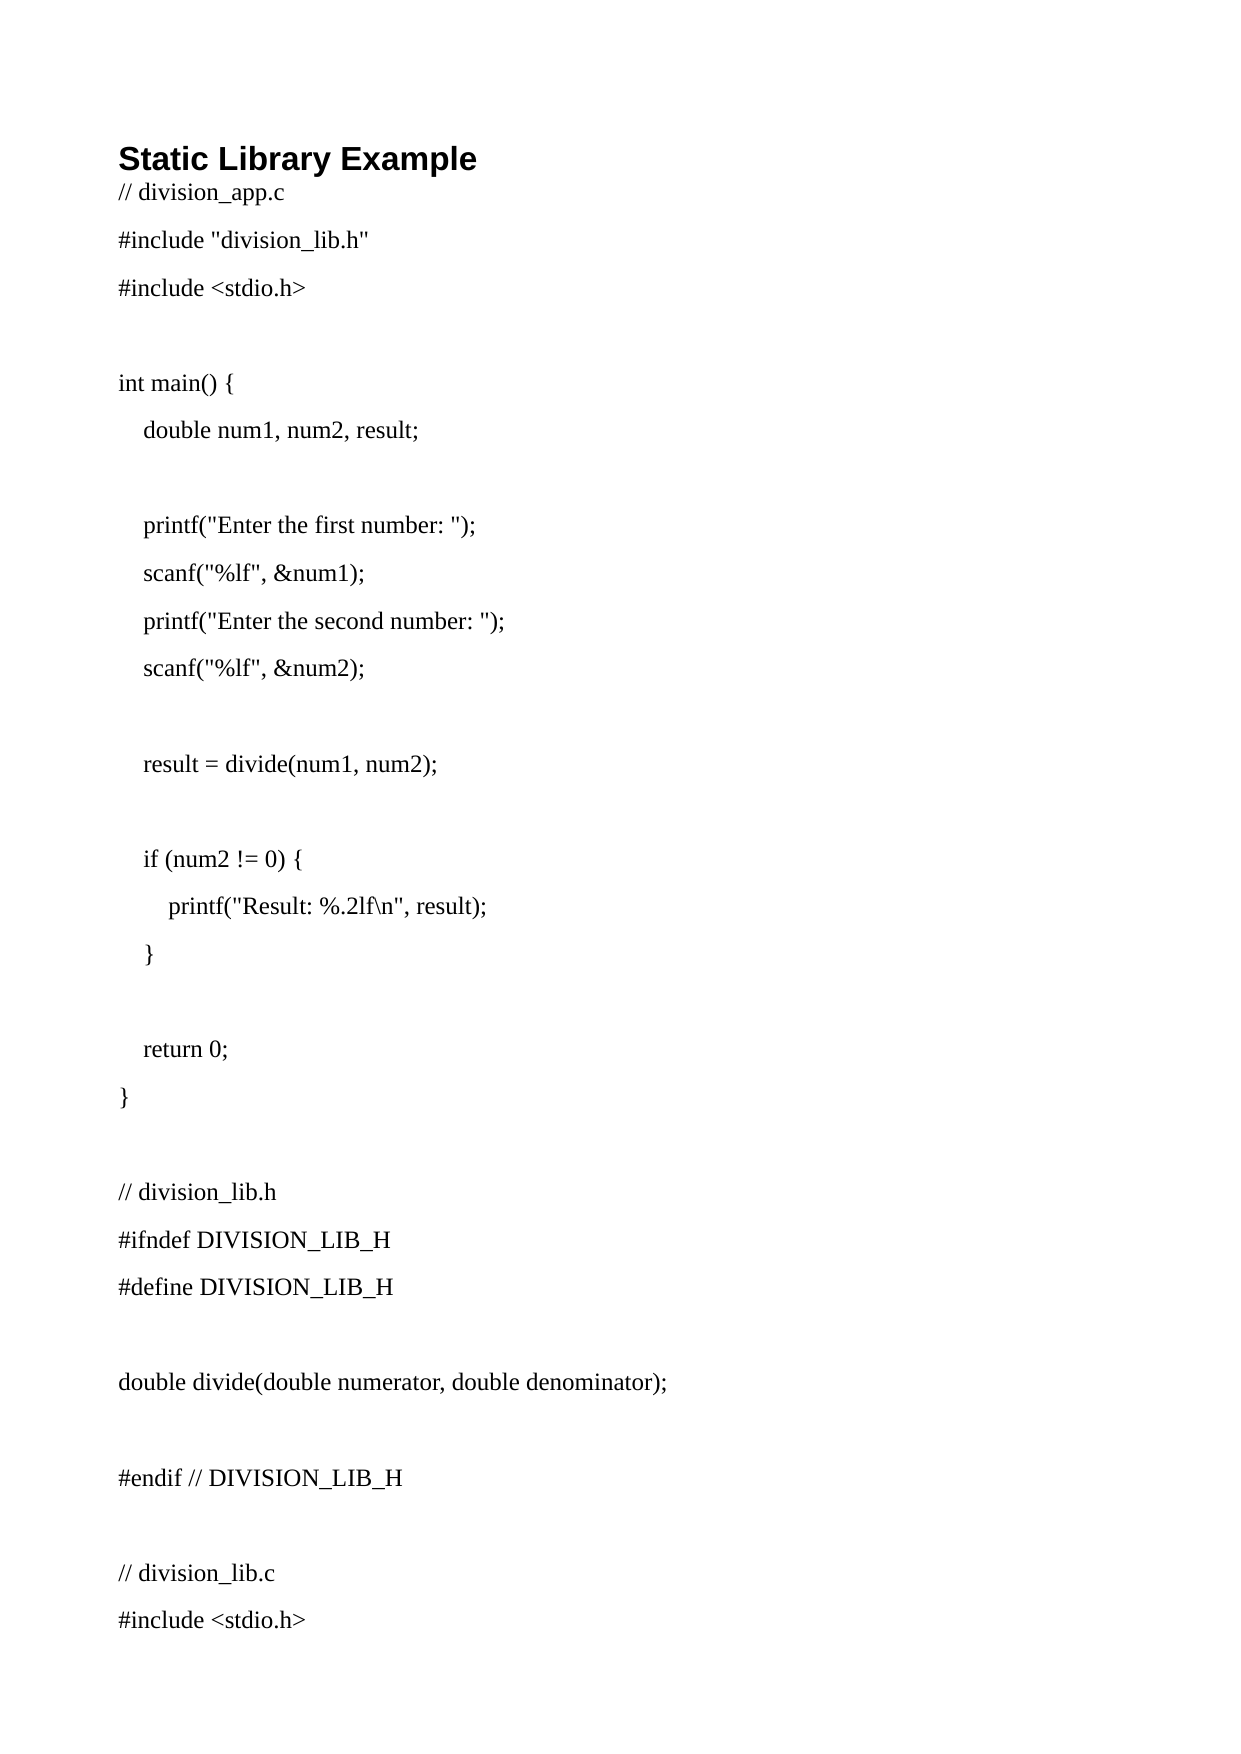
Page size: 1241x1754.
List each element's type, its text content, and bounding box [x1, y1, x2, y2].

text scanf("%lf", &num2); [118, 653, 1122, 682]
text #endif // DIVISION_LIB_H [118, 1463, 1122, 1491]
text // division_lib.h [118, 1177, 1122, 1206]
text // division_lib.c [118, 1558, 1122, 1587]
text // division_app.c [118, 177, 1122, 206]
text } [118, 939, 1122, 968]
text #include <stdio.h> [118, 1606, 1122, 1634]
text double divide(double numerator, double denominator); [118, 1367, 1122, 1396]
subtitle Static Library Example [118, 139, 1122, 177]
text #define DIVISION_LIB_H [118, 1272, 1122, 1301]
text #ifndef DIVISION_LIB_H [118, 1225, 1122, 1253]
text printf("Enter the first number: "); [118, 511, 1122, 539]
text result = divide(num1, num2); [118, 749, 1122, 777]
text if (num2 != 0) { [118, 844, 1122, 873]
text #include "division_lib.h" [118, 225, 1122, 254]
text } [118, 1082, 1122, 1111]
text #include <stdio.h> [118, 273, 1122, 301]
text double num1, num2, result; [118, 415, 1122, 444]
text printf("Result: %.2lf\n", result); [118, 891, 1122, 920]
text return 0; [118, 1034, 1122, 1063]
text scanf("%lf", &num1); [118, 558, 1122, 587]
text int main() { [118, 368, 1122, 397]
text printf("Enter the second number: "); [118, 606, 1122, 634]
